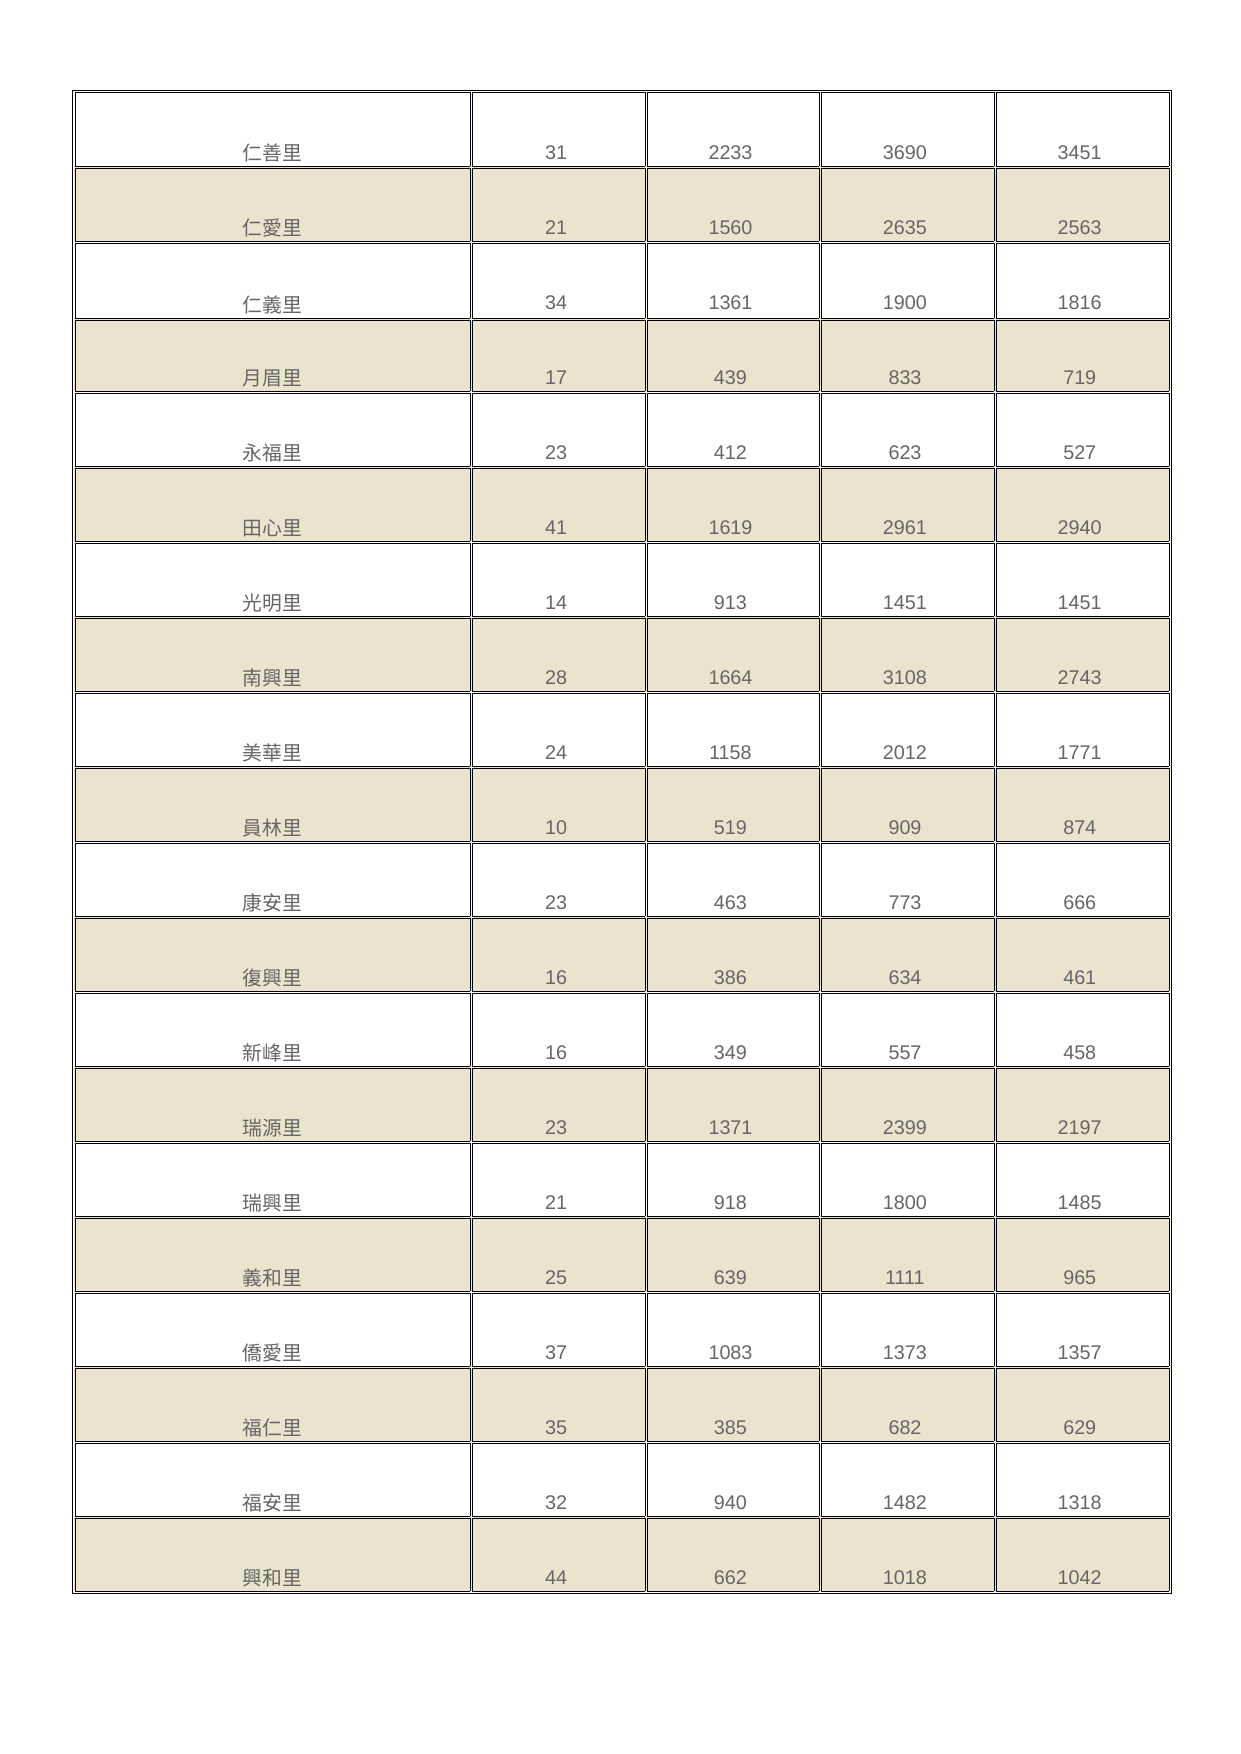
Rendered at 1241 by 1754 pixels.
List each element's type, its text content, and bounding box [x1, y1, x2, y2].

table_cell 634 [822, 919, 994, 991]
table_cell 34 [473, 244, 645, 318]
table_cell 康安里 [76, 844, 470, 916]
table_cell 439 [648, 321, 819, 391]
table_cell 385 [648, 1369, 819, 1441]
table_cell 412 [648, 394, 819, 466]
table_cell 623 [822, 394, 994, 466]
table_cell 31 [473, 93, 645, 166]
table_cell 1042 [997, 1519, 1169, 1591]
table_cell 福安里 [76, 1444, 470, 1516]
table_cell 17 [473, 321, 645, 391]
table_cell 1018 [822, 1519, 994, 1591]
table_cell 21 [473, 1144, 645, 1216]
table_cell 2743 [997, 619, 1169, 691]
table_cell 639 [648, 1219, 819, 1291]
table_cell 2563 [997, 169, 1169, 241]
table_cell 21 [473, 169, 645, 241]
table_cell 2940 [997, 469, 1169, 541]
table_cell 3451 [997, 93, 1169, 166]
table_cell 瑞興里 [76, 1144, 470, 1216]
table_cell 14 [473, 544, 645, 616]
table_cell 福仁里 [76, 1369, 470, 1441]
table_cell 874 [997, 769, 1169, 841]
table_cell 2399 [822, 1069, 994, 1141]
table_cell 2197 [997, 1069, 1169, 1141]
table_cell 1771 [997, 694, 1169, 766]
table_cell 461 [997, 919, 1169, 991]
table_cell 44 [473, 1519, 645, 1591]
table_cell 1111 [822, 1219, 994, 1291]
table_cell 新峰里 [76, 994, 470, 1066]
table_cell 25 [473, 1219, 645, 1291]
table_cell 美華里 [76, 694, 470, 766]
table_cell 仁善里 [76, 93, 470, 166]
table_cell 16 [473, 919, 645, 991]
table_cell 1451 [822, 544, 994, 616]
table_cell 1451 [997, 544, 1169, 616]
table_cell 23 [473, 1069, 645, 1141]
table_cell 519 [648, 769, 819, 841]
table_cell 32 [473, 1444, 645, 1516]
table_cell 月眉里 [76, 321, 470, 391]
table_cell 1664 [648, 619, 819, 691]
table_cell 1361 [648, 244, 819, 318]
table_cell 1800 [822, 1144, 994, 1216]
table_cell 2635 [822, 169, 994, 241]
table_cell 37 [473, 1294, 645, 1366]
table_cell 1318 [997, 1444, 1169, 1516]
table_cell 1158 [648, 694, 819, 766]
table_cell 義和里 [76, 1219, 470, 1291]
table_cell 682 [822, 1369, 994, 1441]
table_cell 仁義里 [76, 244, 470, 318]
table_cell 35 [473, 1369, 645, 1441]
table_cell 349 [648, 994, 819, 1066]
table_cell 僑愛里 [76, 1294, 470, 1366]
table_cell 719 [997, 321, 1169, 391]
table_cell 833 [822, 321, 994, 391]
table_cell 1485 [997, 1144, 1169, 1216]
table_cell 10 [473, 769, 645, 841]
table_cell 909 [822, 769, 994, 841]
table_cell 23 [473, 844, 645, 916]
table_cell 2961 [822, 469, 994, 541]
table_cell 662 [648, 1519, 819, 1591]
table_cell 3108 [822, 619, 994, 691]
table_cell 仁愛里 [76, 169, 470, 241]
table_cell 興和里 [76, 1519, 470, 1591]
table_cell 2012 [822, 694, 994, 766]
table_cell 1482 [822, 1444, 994, 1516]
table_cell 南興里 [76, 619, 470, 691]
table_cell 田心里 [76, 469, 470, 541]
table_cell 28 [473, 619, 645, 691]
table_cell 3690 [822, 93, 994, 166]
table_cell 光明里 [76, 544, 470, 616]
table_cell 員林里 [76, 769, 470, 841]
table_cell 629 [997, 1369, 1169, 1441]
table_cell 913 [648, 544, 819, 616]
table_cell 1083 [648, 1294, 819, 1366]
table_cell 永福里 [76, 394, 470, 466]
table_cell 16 [473, 994, 645, 1066]
table_cell 復興里 [76, 919, 470, 991]
table_cell 24 [473, 694, 645, 766]
table_cell 965 [997, 1219, 1169, 1291]
table_cell 557 [822, 994, 994, 1066]
table_cell 1619 [648, 469, 819, 541]
table_cell 1900 [822, 244, 994, 318]
table_cell 1373 [822, 1294, 994, 1366]
table_cell 2233 [648, 93, 819, 166]
table_cell 1357 [997, 1294, 1169, 1366]
table_cell 940 [648, 1444, 819, 1516]
table_cell 23 [473, 394, 645, 466]
table_cell 1560 [648, 169, 819, 241]
table_cell 463 [648, 844, 819, 916]
table_cell 1371 [648, 1069, 819, 1141]
table_cell 773 [822, 844, 994, 916]
table_cell 41 [473, 469, 645, 541]
table_cell 瑞源里 [76, 1069, 470, 1141]
table_cell 386 [648, 919, 819, 991]
table_cell 458 [997, 994, 1169, 1066]
table_cell 1816 [997, 244, 1169, 318]
table_cell 666 [997, 844, 1169, 916]
table_cell 527 [997, 394, 1169, 466]
table_cell 918 [648, 1144, 819, 1216]
